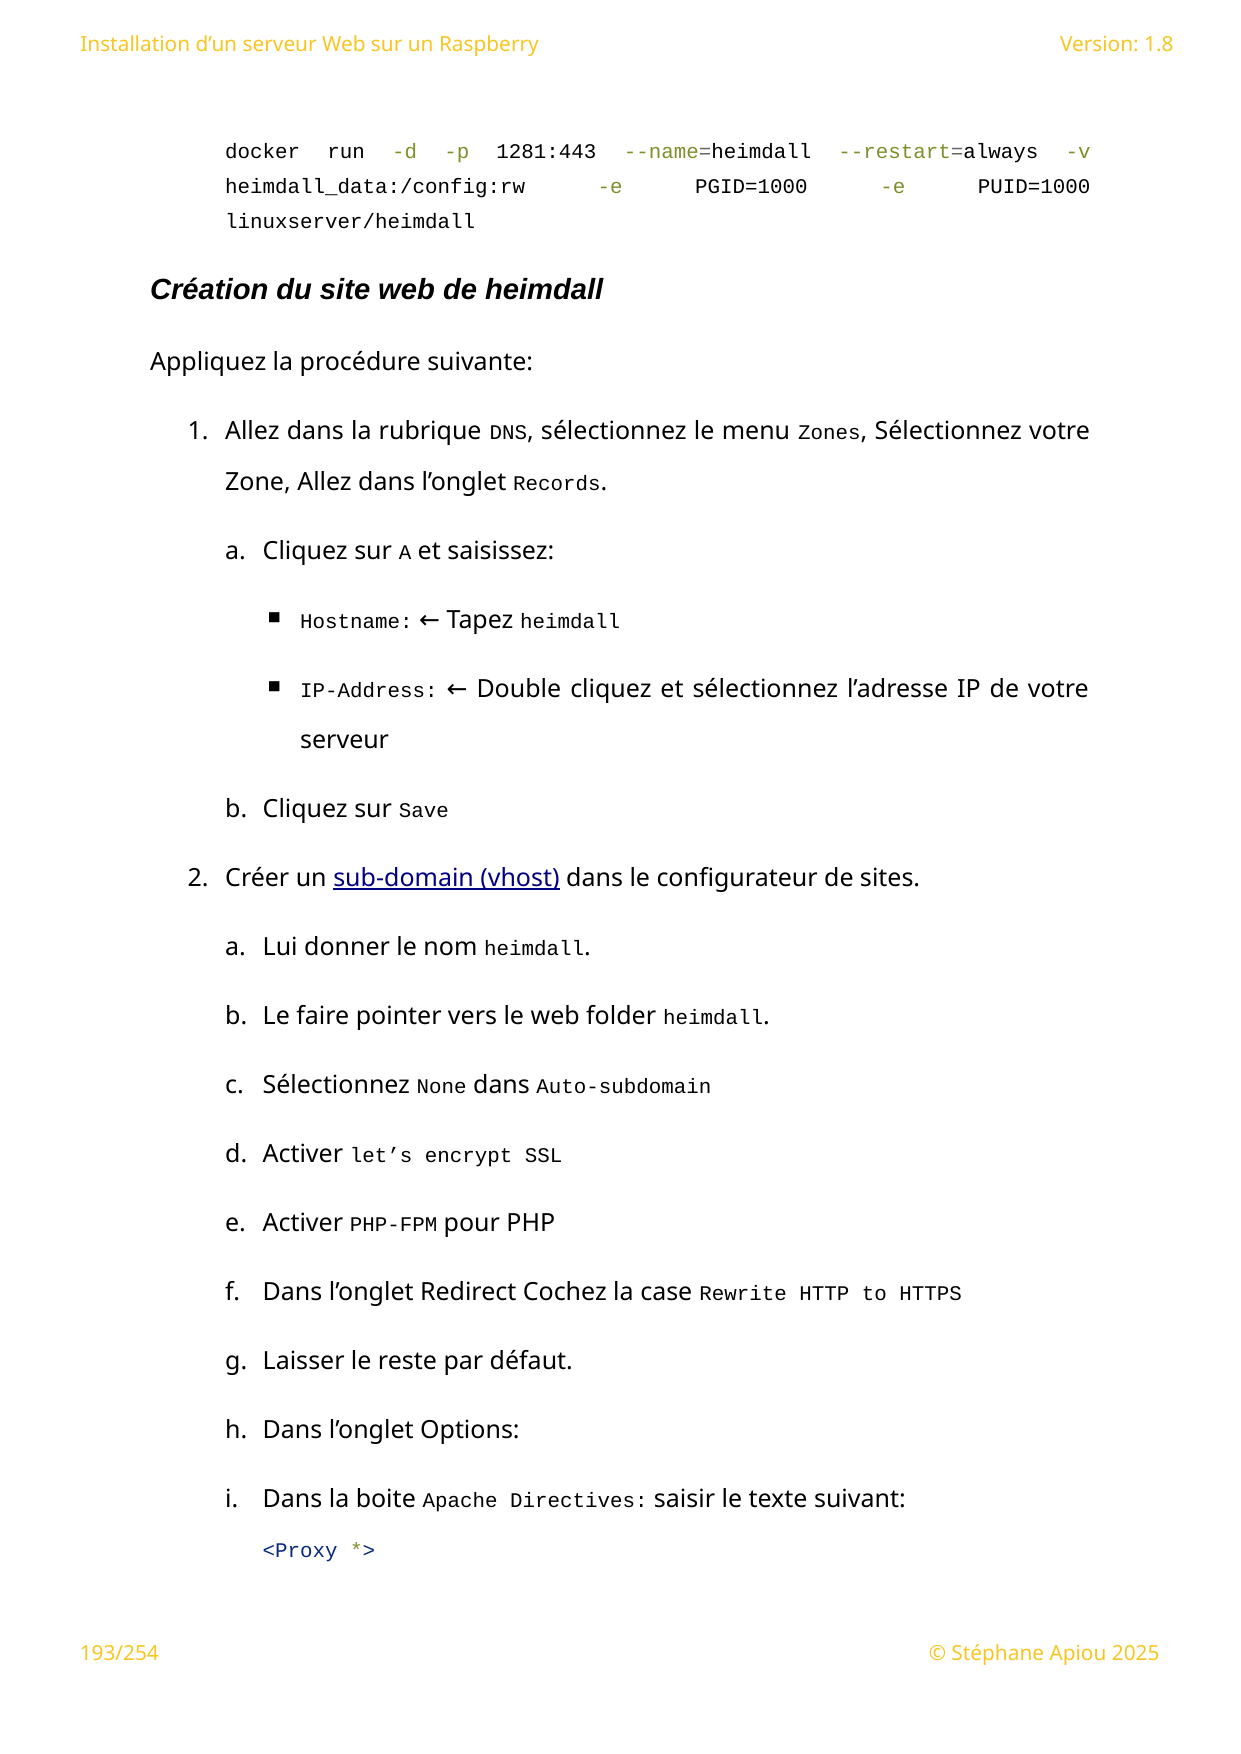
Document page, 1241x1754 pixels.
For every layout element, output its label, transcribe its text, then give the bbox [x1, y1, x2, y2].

list Allez dans la rubrique DNS, sélectionnez le menu Zones, Sélectionnez votre Zone, Allez dans l’onglet Records. [187, 413, 1090, 498]
list Cliquez sur A et saisissez: [225, 533, 1090, 567]
list Le faire pointer vers le web folder heimdall. [225, 997, 1090, 1032]
list Sélectionnez None dans Auto-subdomain [225, 1066, 1090, 1101]
list Activer let’s encrypt SSL [225, 1135, 1090, 1169]
text Appliquez la procédure suivante: [150, 344, 1090, 378]
list Créer un sub-domain (vhost) dans le configurateur de sites. [187, 859, 1090, 894]
list Laisser le reste par défaut. [225, 1342, 1090, 1376]
list Cliquez sur Save [225, 791, 1090, 825]
list Dans la boite Apache Directives: saisir le texte suivant: [225, 1480, 1090, 1514]
list Dans l’onglet Options: [225, 1411, 1090, 1445]
subtitle Création du site web de heimdall [150, 272, 1090, 306]
list docker run -d -p 1281:443 --name=heimdall --restart=always -v heimdall_data:/config:rw -e PGID=1000 -e PUID=1000 linuxserver/heimdall [187, 141, 1090, 235]
list Activer PHP-FPM pour PHP [225, 1204, 1090, 1238]
list <Proxy *> [225, 1540, 1090, 1564]
list Dans l’onglet Redirect Cochez la case Rewrite HTTP to HTTPS [225, 1273, 1090, 1307]
list Lui donner le nom heimdall. [225, 928, 1090, 963]
list IP-Address: ← Double cliquez et sélectionnez l’adresse IP de votre serveur [262, 671, 1090, 756]
list Hostname: ← Tapez heimdall [262, 602, 1090, 636]
